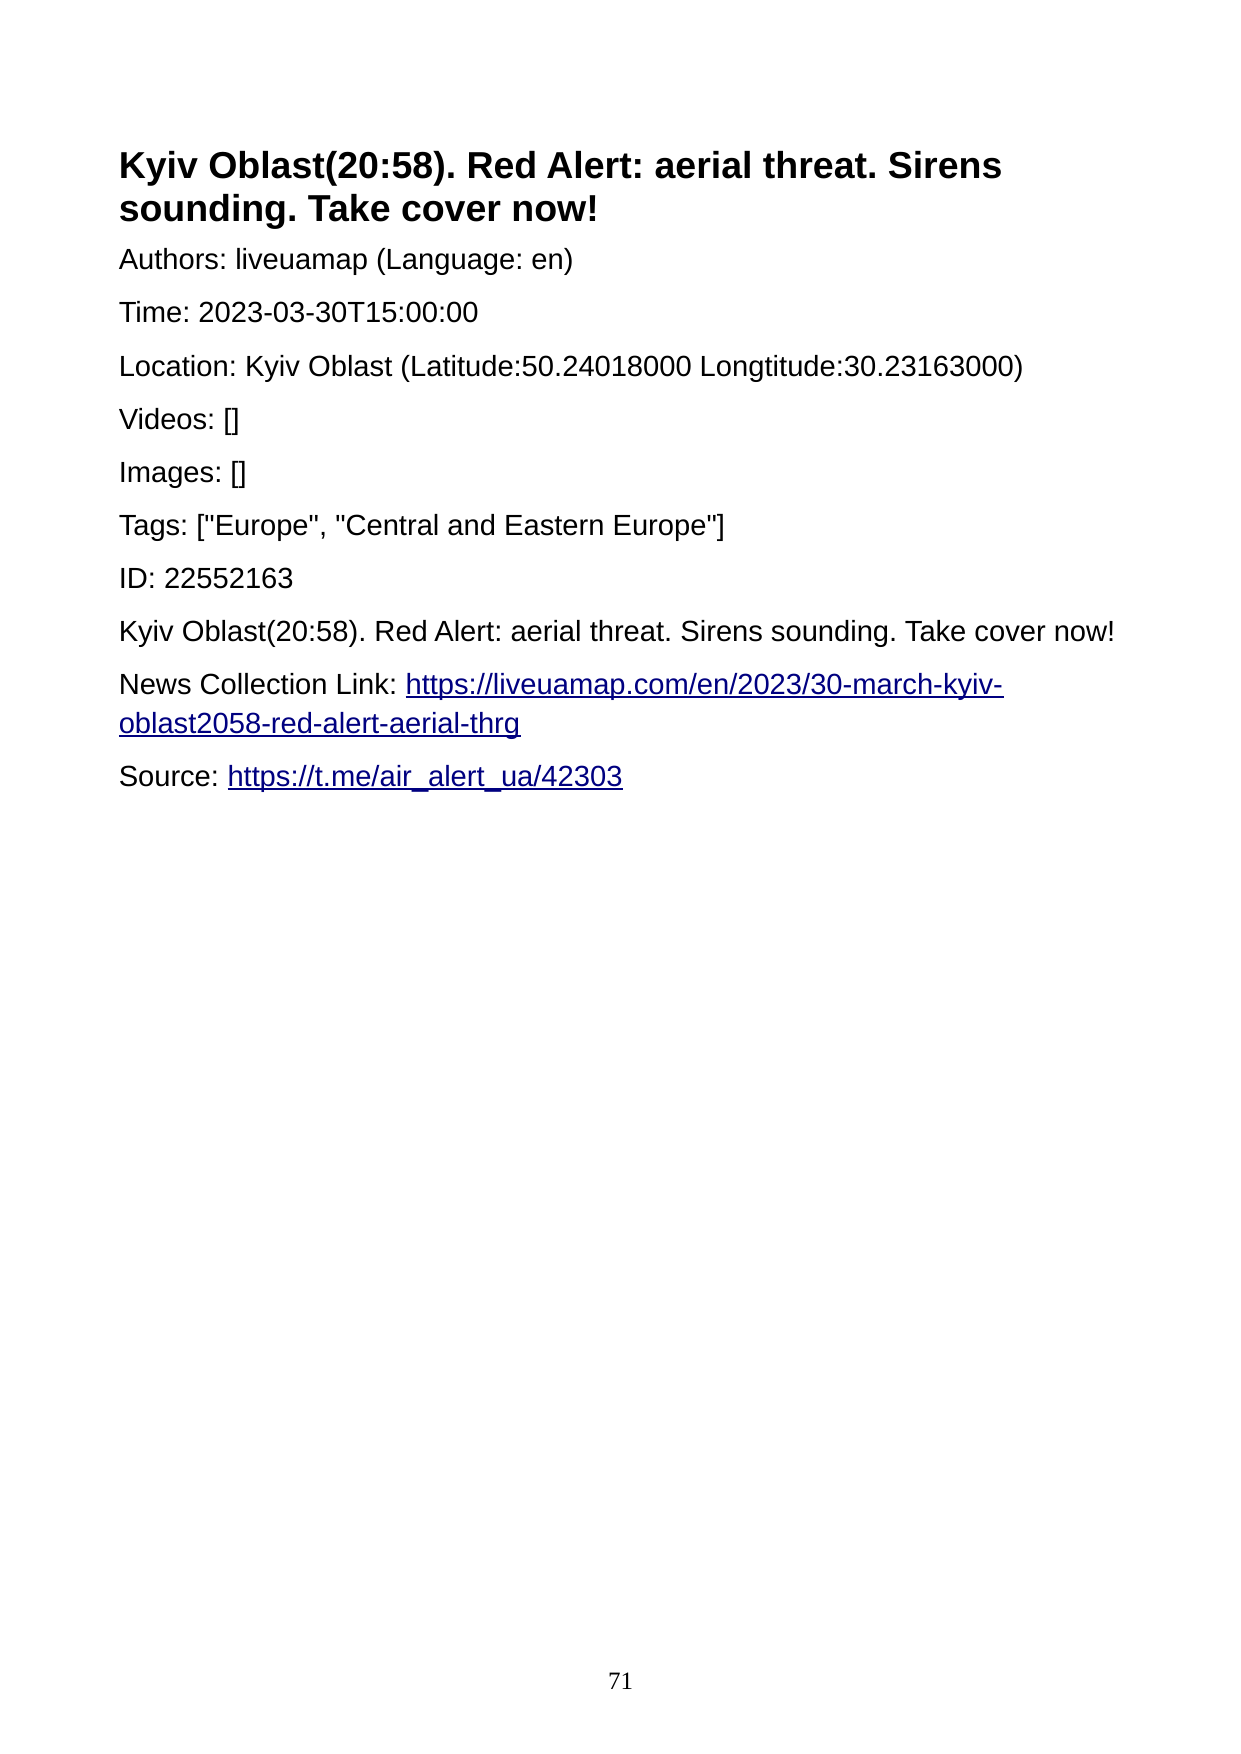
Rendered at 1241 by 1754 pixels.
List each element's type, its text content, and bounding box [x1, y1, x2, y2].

text Authors: liveuamap (Language: en) [118, 242, 1122, 276]
text Images: [] [118, 455, 1122, 488]
text News Collection Link: https://liveuamap.com/en/2023/30-march-kyiv-oblast2058-red-alert-aerial-thrg [118, 667, 1122, 739]
text Time: 2023-03-30T15:00:00 [118, 295, 1122, 329]
subtitle Kyiv Oblast(20:58). Red Alert: aerial threat. Sirens sounding. Take cover now! [118, 143, 1122, 230]
text Videos: [] [118, 402, 1122, 435]
text Source: https://t.me/air_alert_ua/42303 [118, 759, 1122, 792]
text Tags: ["Europe", "Central and Eastern Europe"] [118, 508, 1122, 541]
text Location: Kyiv Oblast (Latitude:50.24018000 Longtitude:30.23163000) [118, 348, 1122, 382]
text Kyiv Oblast(20:58). Red Alert: aerial threat. Sirens sounding. Take cover now! [118, 614, 1122, 648]
text ID: 22552163 [118, 561, 1122, 594]
